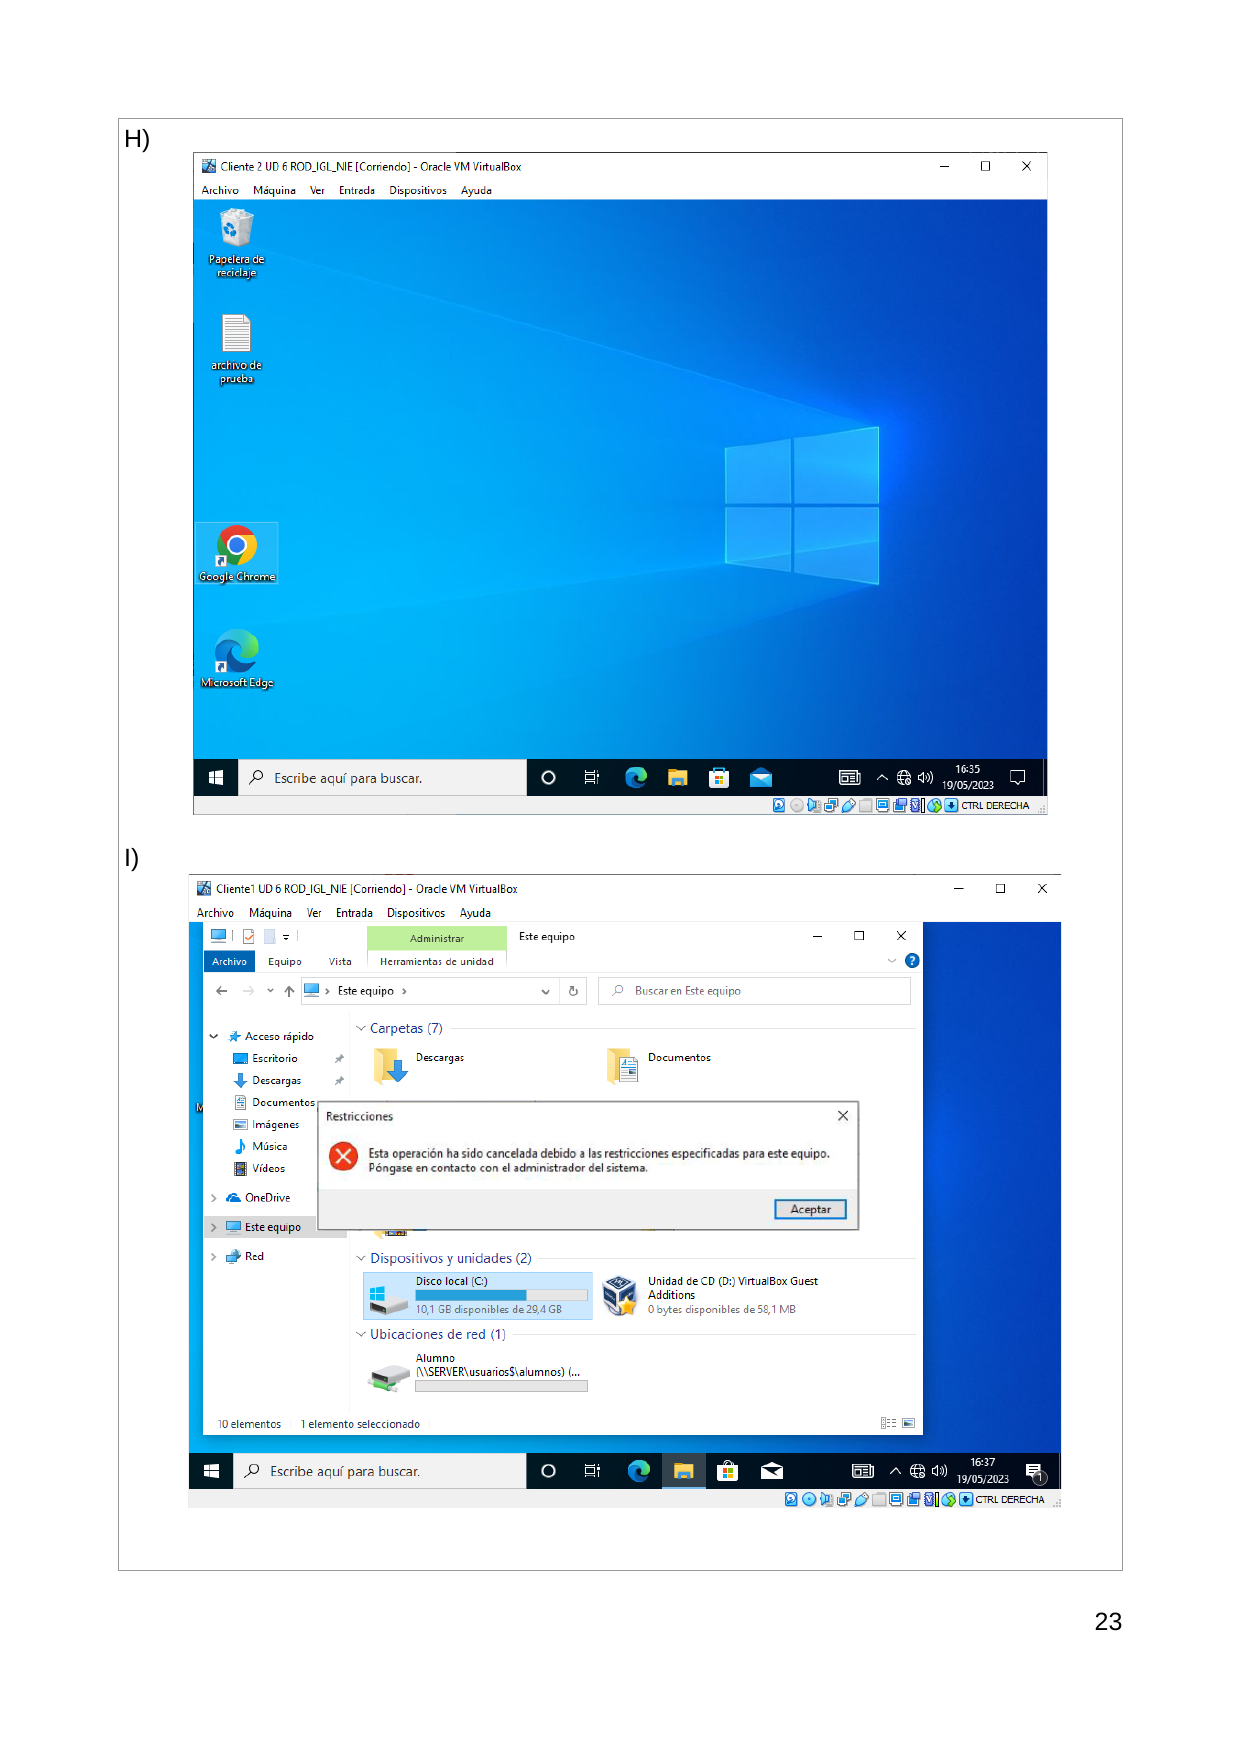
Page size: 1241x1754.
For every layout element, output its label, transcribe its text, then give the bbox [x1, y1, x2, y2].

picture [232, 375, 252, 381]
picture [253, 256, 262, 262]
picture [223, 315, 250, 351]
picture [202, 679, 215, 685]
picture [251, 362, 260, 368]
picture [221, 209, 253, 246]
table_cell [119, 875, 1122, 1570]
picture [217, 256, 242, 264]
picture [240, 269, 254, 278]
picture [256, 681, 271, 687]
picture [193, 152, 1048, 815]
table_cell I) [119, 815, 1122, 874]
picture [227, 362, 245, 368]
picture [216, 630, 258, 672]
picture [188, 874, 1062, 1508]
picture [193, 523, 278, 584]
table_cell H) [119, 119, 1122, 814]
picture [448, 325, 475, 343]
picture [232, 680, 245, 685]
